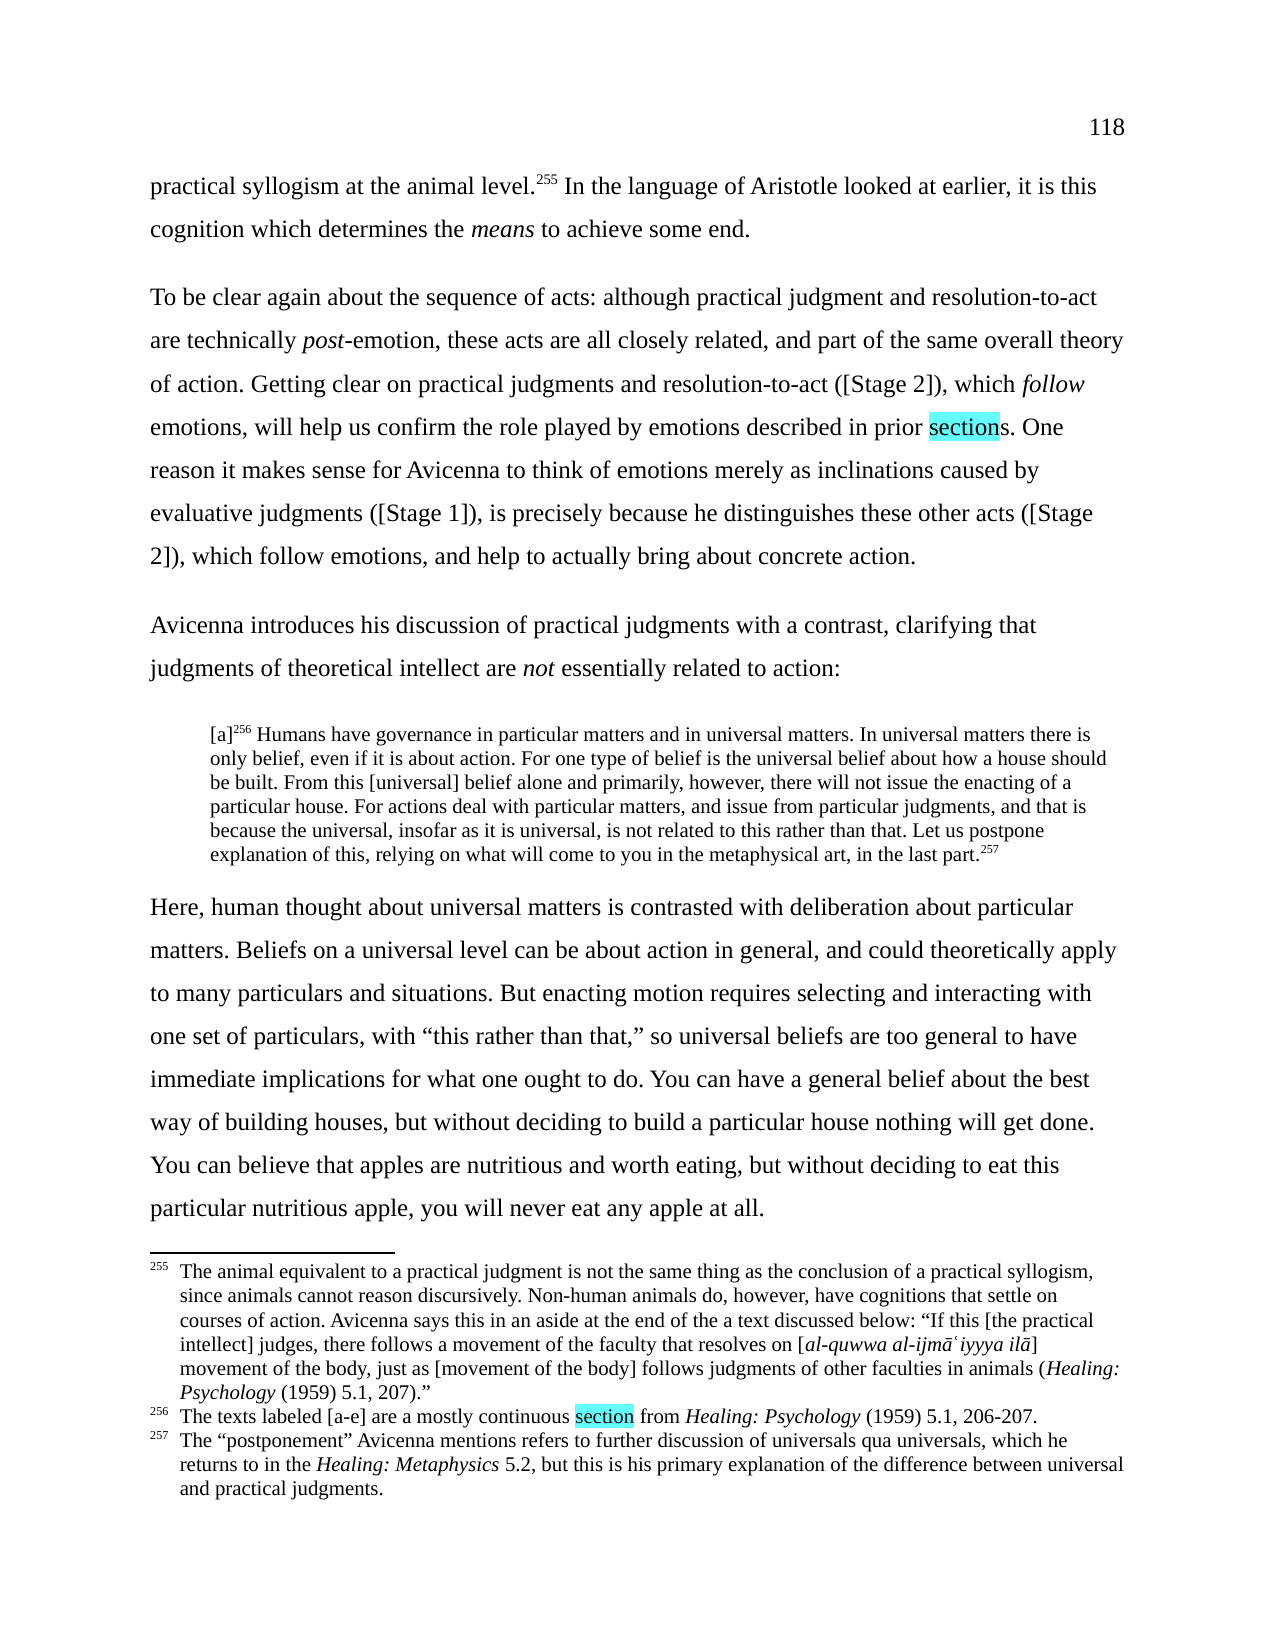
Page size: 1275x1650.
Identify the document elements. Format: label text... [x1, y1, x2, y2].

text Here, human thought about universal matters is contrasted with deliberation about particular matters. Beliefs on a universal level can be about action in general, and could theoretically apply to many particulars and situations. But enacting motion requires selecting and interacting with one set of particulars, with “this rather than that,” so universal beliefs are too general to have immediate implications for what one ought to do. You can have a general belief about the best way of building houses, but without deciding to build a particular house nothing will get done. You can believe that apples are nutritious and worth eating, but without deciding to eat this particular nutritious apple, you will never eat any apple at all. [150, 892, 1125, 1222]
text Avicenna introduces his discussion of practical judgments with a contrast, clarifying that judgments of theoretical intellect are not essentially related to action: [150, 610, 1125, 682]
text practical syllogism at the animal level. In the language of Aristotle looked at earlier, it is this cognition which determines the means to achieve some end. [150, 171, 1125, 243]
text [a] Humans have governance in particular matters and in universal matters. In universal matters there is only belief, even if it is about action. For one type of belief is the universal belief about how a house should be built. From this [universal] belief alone and primarily, however, there will not issue the enacting of a particular house. For actions deal with particular matters, and issue from particular judgments, and that is because the universal, insofar as it is universal, is not related to this rather than that. Let us postpone explanation of this, relying on what will come to you in the metaphysical art, in the last part. [210, 722, 1125, 866]
text To be clear again about the sequence of acts: although practical judgment and resolution-to-act are technically post-emotion, these acts are all closely related, and part of the same overall theory of action. Getting clear on practical judgments and resolution-to-act ([Stage 2]), which follow emotions, will help us confirm the role played by emotions described in prior sections. One reason it makes sense for Avicenna to think of emotions merely as inclinations caused by evaluative judgments ([Stage 1]), is precisely because he distinguishes these other acts ([Stage 2]), which follow emotions, and help to actually bring about concrete action. [150, 282, 1125, 570]
text The animal equivalent to a practical judgment is not the same thing as the conclusion of a practical syllogism, since animals cannot reason discursively. Non-human animals do, however, have cognitions that settle on courses of action. Avicenna says this in an aside at the end of the a text discussed below: “If this [the practical intellect] judges, there follows a movement of the faculty that resolves on [al-quwwa al-ijmāʿiyyya ilā] movement of the body, just as [movement of the body] follows judgments of other faculties in animals (Healing: Psychology (1959) 5.1, 207).” [150, 1259, 1125, 1404]
text The texts labeled [a-e] are a mostly continuous section from Healing: Psychology (1959) 5.1, 206-207. [150, 1404, 1125, 1428]
text The “postponement” Avicenna mentions refers to further discussion of universals qua universals, which he returns to in the Healing: Metaphysics 5.2, but this is his primary explanation of the difference between universal and practical judgments. [150, 1428, 1125, 1500]
